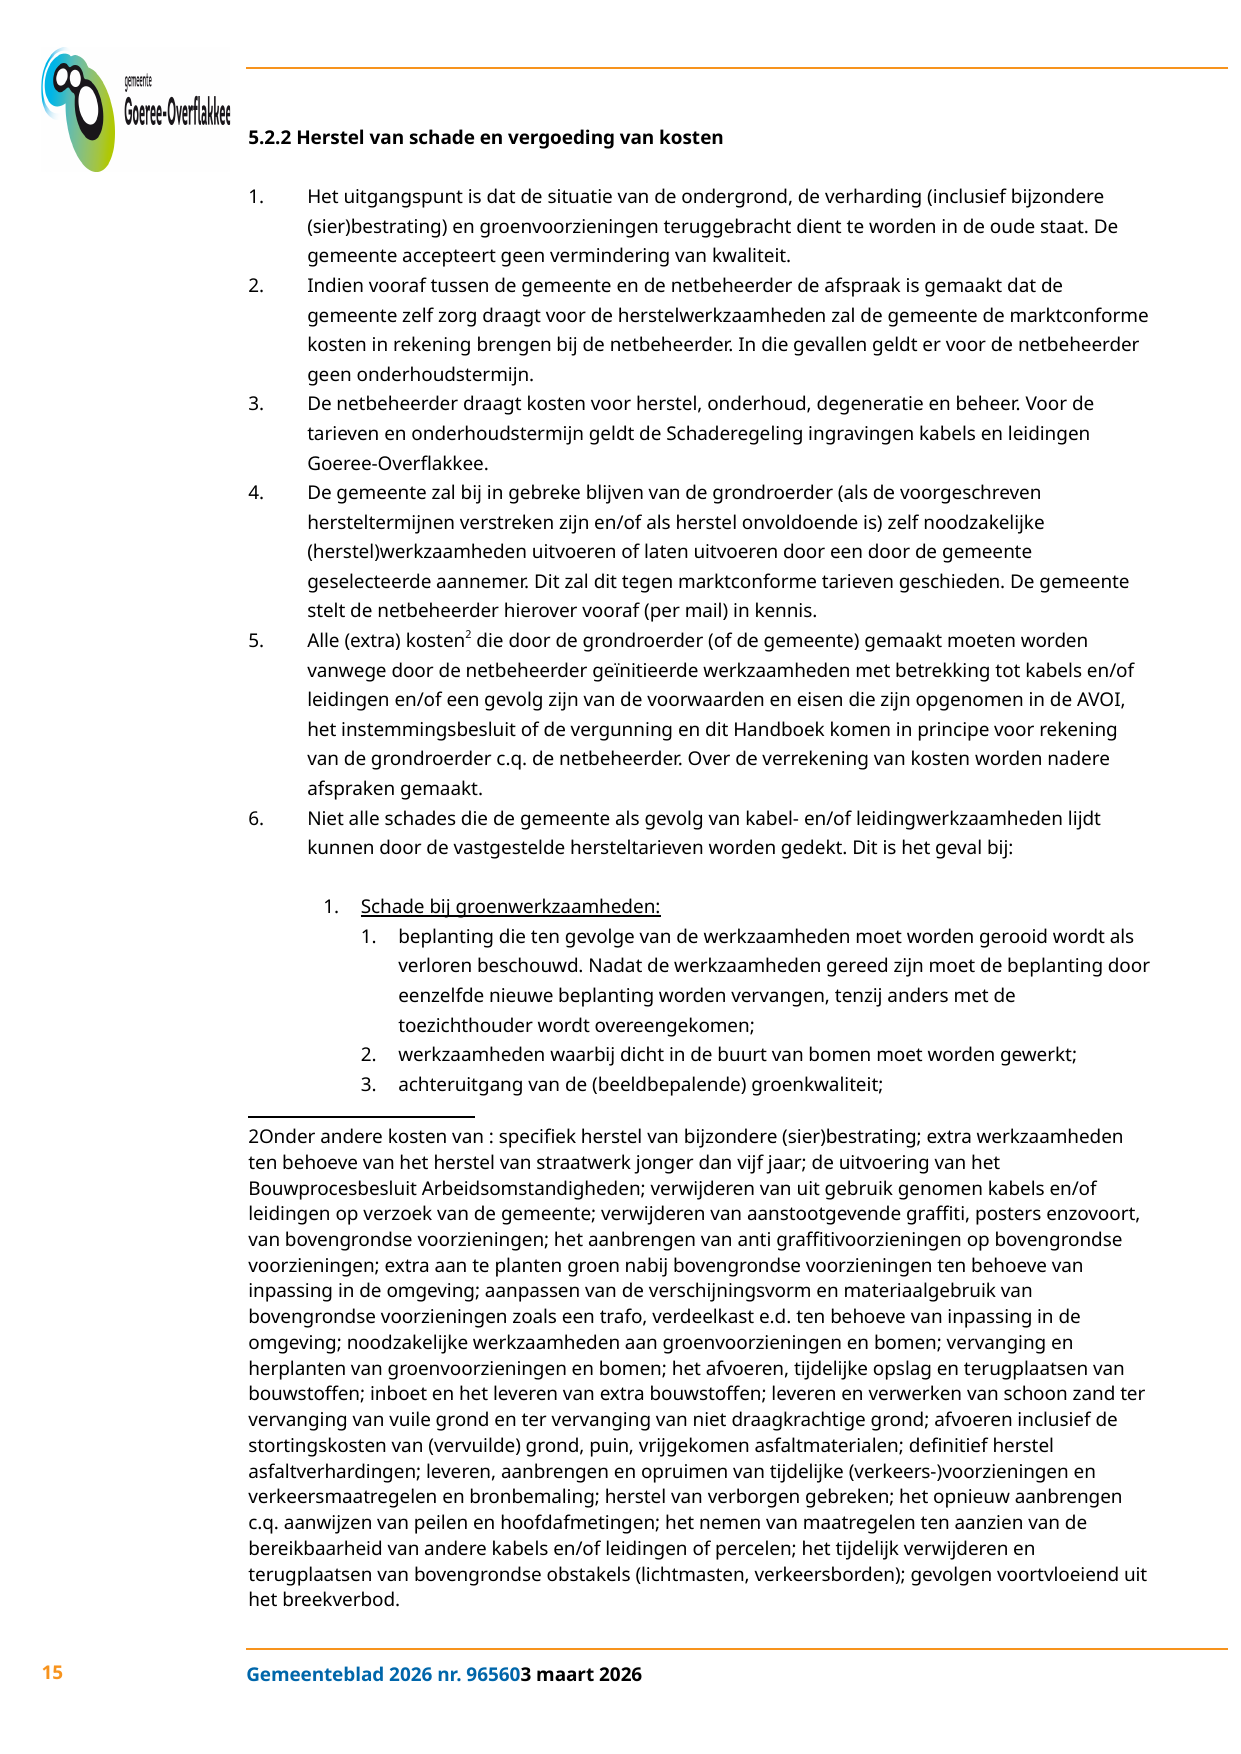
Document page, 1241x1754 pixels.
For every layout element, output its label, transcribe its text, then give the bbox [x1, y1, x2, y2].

list Het uitgangspunt is dat de situatie van de ondergrond, de verharding (inclusief bijzondere (sier)bestrating) en groenvoorzieningen teruggebracht dient te worden in de oude staat. De gemeente accepteert geen vermindering van kwaliteit. [248, 183, 1152, 268]
list Niet alle schades die de gemeente als gevolg van kabel- en/of leidingwerkzaamheden lijdt kunnen door de vastgestelde hersteltarieven worden gedekt. Dit is het geval bij: [248, 805, 1152, 860]
list Schade bij groenwerkzaamheden: [323, 893, 1152, 919]
list Alle (extra) kosten die door de grondroerder (of de gemeente) gemaakt moeten worden vanwege door de netbeheerder geïnitieerde werkzaamheden met betrekking tot kabels en/of leidingen en/of een gevolg zijn van de voorwaarden en eisen die zijn opgenomen in de AVOI, het instemmingsbesluit of de vergunning en dit Handboek komen in principe voor rekening van de grondroerder c.q. de netbeheerder. Over de verrekening van kosten worden nadere afspraken gemaakt. [248, 627, 1152, 801]
text 5.2.2 Herstel van schade en vergoeding van kosten [248, 124, 1152, 150]
list Onder andere kosten van : specifiek herstel van bijzondere (sier)bestrating; extra werkzaamheden ten behoeve van het herstel van straatwerk jonger dan vijf jaar; de uitvoering van het Bouwprocesbesluit Arbeidsomstandigheden; verwijderen van uit gebruik genomen kabels en/of leidingen op verzoek van de gemeente; verwijderen van aanstootgevende graffiti, posters enzovoort, van bovengrondse voorzieningen; het aanbrengen van anti graffitivoorzieningen op bovengrondse voorzieningen; extra aan te planten groen nabij bovengrondse voorzieningen ten behoeve van inpassing in de omgeving; aanpassen van de verschijningsvorm en materiaalgebruik van bovengrondse voorzieningen zoals een trafo, verdeelkast e.d. ten behoeve van inpassing in de omgeving; noodzakelijke werkzaamheden aan groenvoorzieningen en bomen; vervanging en herplanten van groenvoorzieningen en bomen; het afvoeren, tijdelijke opslag en terugplaatsen van bouwstoffen; inboet en het leveren van extra bouwstoffen; leveren en verwerken van schoon zand ter vervanging van vuile grond en ter vervanging van niet draagkrachtige grond; afvoeren inclusief de stortingskosten van (vervuilde) grond, puin, vrijgekomen asfaltmaterialen; definitief herstel asfaltverhardingen; leveren, aanbrengen en opruimen van tijdelijke (verkeers-)voorzieningen en verkeersmaatregelen en bronbemaling; herstel van verborgen gebreken; het opnieuw aanbrengen c.q. aanwijzen van peilen en hoofdafmetingen; het nemen van maatregelen ten aanzien van de bereikbaarheid van andere kabels en/of leidingen of percelen; het tijdelijk verwijderen en terugplaatsen van bovengrondse obstakels (lichtmasten, verkeersborden); gevolgen voortvloeiend uit het breekverbod. [248, 1123, 1152, 1612]
list Indien vooraf tussen de gemeente en de netbeheerder de afspraak is gemaakt dat de gemeente zelf zorg draagt voor de herstelwerkzaamheden zal de gemeente de marktconforme kosten in rekening brengen bij de netbeheerder. In die gevallen geldt er voor de netbeheerder geen onderhoudstermijn. [248, 272, 1152, 387]
list beplanting die ten gevolge van de werkzaamheden moet worden gerooid wordt als verloren beschouwd. Nadat de werkzaamheden gereed zijn moet de beplanting door eenzelfde nieuwe beplanting worden vervangen, tenzij anders met de toezichthouder wordt overeengekomen; [361, 923, 1152, 1038]
list De gemeente zal bij in gebreke blijven van de grondroerder (als de voorgeschreven hersteltermijnen verstreken zijn en/of als herstel onvoldoende is) zelf noodzakelijke (herstel)werkzaamheden uitvoeren of laten uitvoeren door een door de gemeente geselecteerde aannemer. Dit zal dit tegen marktconforme tarieven geschieden. De gemeente stelt de netbeheerder hierover vooraf (per mail) in kennis. [248, 479, 1152, 623]
list De netbeheerder draagt kosten voor herstel, onderhoud, degeneratie en beheer. Voor de tarieven en onderhoudstermijn geldt de Schaderegeling ingravingen kabels en leidingen Goeree-Overflakkee. [248, 391, 1152, 476]
list werkzaamheden waarbij dicht in de buurt van bomen moet worden gewerkt; [361, 1041, 1152, 1067]
list achteruitgang van de (beeldbepalende) groenkwaliteit; [361, 1071, 1152, 1097]
picture [41, 47, 231, 172]
